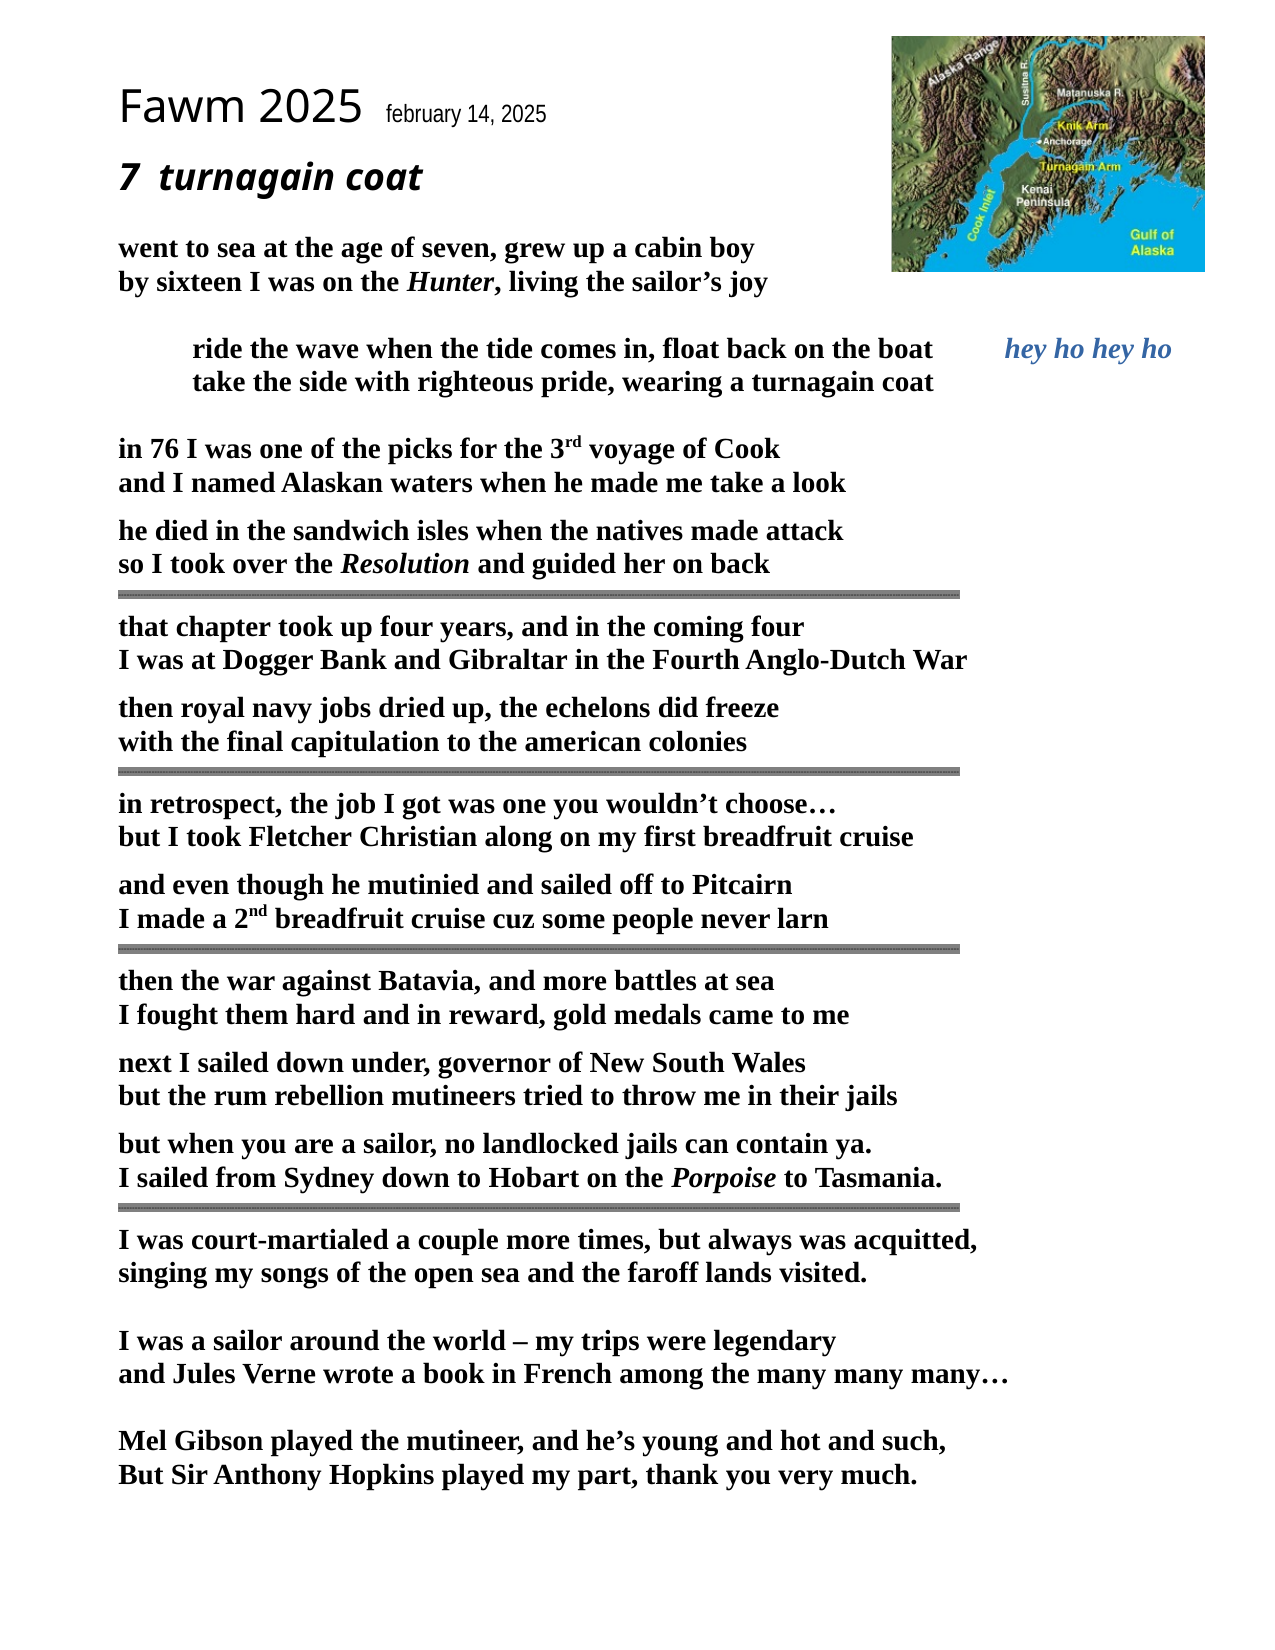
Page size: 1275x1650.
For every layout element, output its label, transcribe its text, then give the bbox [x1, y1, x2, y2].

text by sixteen I was on the Hunter, living the sailor’s joy [118, 264, 1206, 297]
text I made a 2nd breadfruit cruise cuz some people never larn [118, 901, 1206, 934]
text in 76 I was one of the picks for the 3rd voyage of Cook [118, 431, 1206, 465]
text and even though he mutinied and sailed off to Pitcairn [118, 867, 1206, 901]
text but I took Fletcher Christian along on my first breadfruit cruise [118, 819, 1206, 853]
text --------------------------------------------------------------------------------------------------------------------------------------------------------------------------------------------------------------------------------------------------------------------------------------------------------------- [118, 767, 1206, 776]
text --------------------------------------------------------------------------------------------------------------------------------------------------------------------------------------------------------------------------------------------------------------------------------------------------------------- [118, 944, 1206, 954]
text he died in the sandwich isles when the natives made attack [118, 513, 1206, 546]
picture [1131, 245, 1174, 255]
text I fought them hard and in reward, gold medals came to me [118, 997, 1206, 1030]
picture [979, 185, 995, 212]
text Mel Gibson played the mutineer, and he’s young and hot and such, [118, 1423, 1206, 1457]
picture [1193, 195, 1205, 210]
picture [967, 215, 985, 241]
picture [1130, 229, 1157, 240]
text then royal navy jobs dried up, the echelons did freeze [118, 690, 1206, 724]
text ride the wave when the tide comes in, float back on the boat hey ho hey ho [118, 331, 1206, 364]
text went to sea at the age of seven, grew up a cabin boy [118, 230, 891, 264]
text but when you are a sailor, no landlocked jails can contain ya. [118, 1126, 1206, 1160]
picture [891, 36, 1205, 272]
picture [1100, 185, 1125, 223]
text and I named Alaskan waters when he made me take a look [118, 465, 1206, 498]
text But Sir Anthony Hopkins played my part, thank you very much. [118, 1457, 1206, 1490]
text --------------------------------------------------------------------------------------------------------------------------------------------------------------------------------------------------------------------------------------------------------------------------------------------------------------- [118, 589, 1206, 599]
text singing my songs of the open sea and the faroff lands visited. [118, 1256, 1206, 1289]
text and Jules Verne wrote a book in French among the many many many… [118, 1356, 1206, 1390]
picture [1161, 229, 1174, 240]
text I was court-martialed a couple more times, but always was acquitted, [118, 1222, 1206, 1256]
text in retrospect, the job I got was one you wouldn’t choose… [118, 786, 1206, 819]
text --------------------------------------------------------------------------------------------------------------------------------------------------------------------------------------------------------------------------------------------------------------------------------------------------------------- [118, 1203, 1206, 1212]
text Fawm 2025 february 14, 2025 [118, 73, 891, 136]
text but the rum rebellion mutineers tried to throw me in their jails [118, 1078, 1206, 1112]
text I was at Dogger Bank and Gibraltar in the Fourth Anglo-Dutch War [118, 642, 1206, 676]
text take the side with righteous pride, wearing a turnagain coat [118, 364, 1206, 398]
text with the final capitulation to the american colonies [118, 724, 1206, 757]
text so I took over the Resolution and guided her on back [118, 546, 1206, 580]
text I was a sailor around the world – my trips were legendary [118, 1323, 1206, 1356]
text then the war against Batavia, and more battles at sea [118, 963, 1206, 997]
text 7 turnagain coat [118, 150, 891, 201]
text next I sailed down under, governor of New South Wales [118, 1045, 1206, 1078]
text that chapter took up four years, and in the coming four [118, 609, 1206, 642]
text I sailed from Sydney down to Hobart on the Porpoise to Tasmania. [118, 1160, 1206, 1193]
